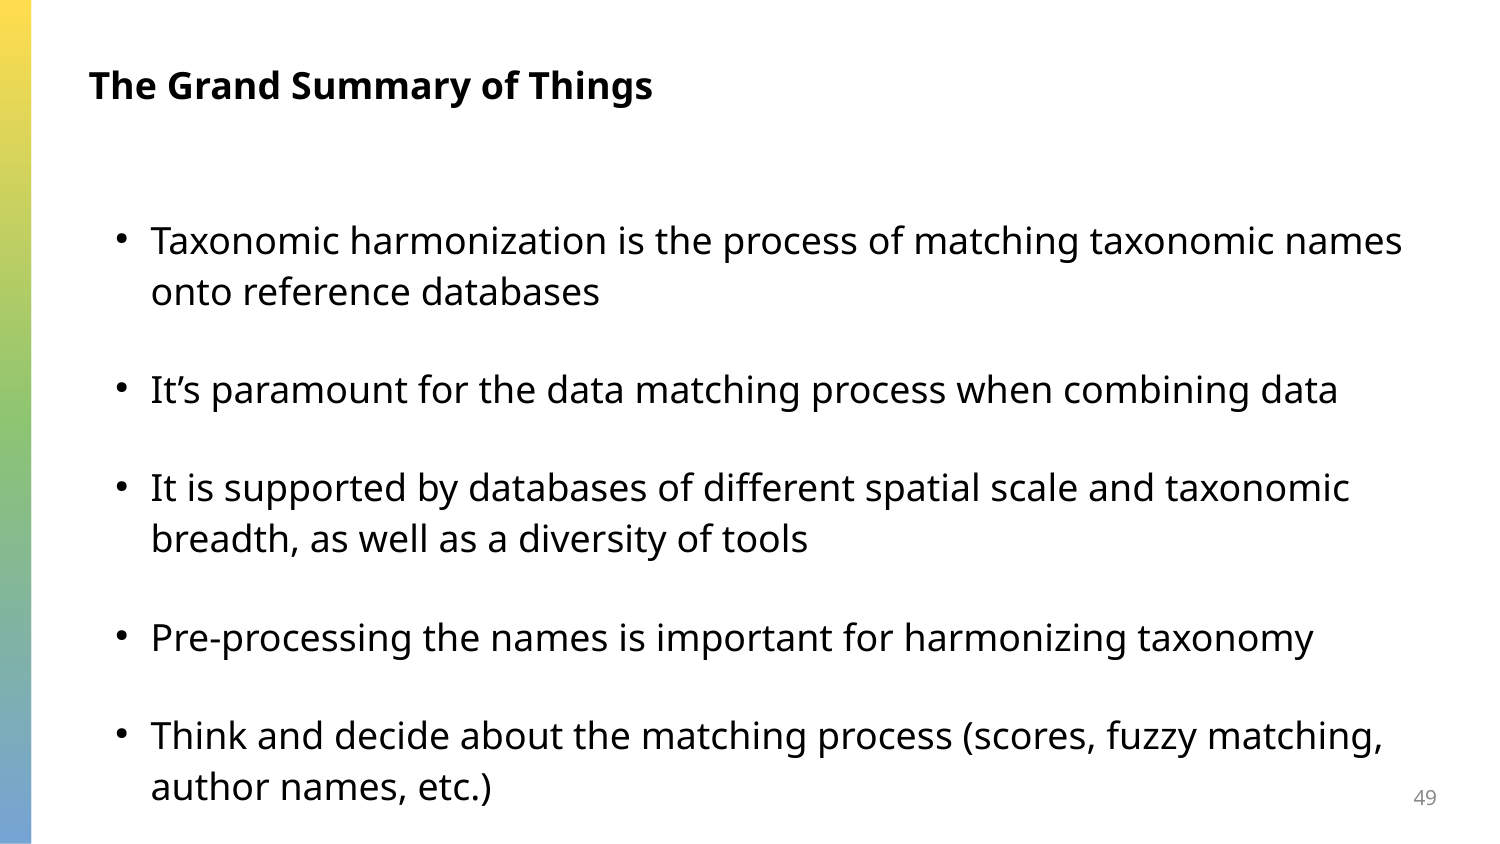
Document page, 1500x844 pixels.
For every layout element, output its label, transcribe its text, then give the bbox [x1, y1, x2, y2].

picture [0, 0, 1500, 844]
list The Grand Summary of Things [88, 61, 1442, 157]
text_box Taxonomic harmonization is the process of matching taxonomic names onto reference databases It’s paramount for the data matching process when combining data It is supported by databases of different spatial scale and taxonomic breadth, as well as a diversity of tools Pre-processing the names is important for harmonizing taxonomy Think and decide about the matching process (scores, fuzzy matching, author names, etc.) [100, 206, 1447, 775]
